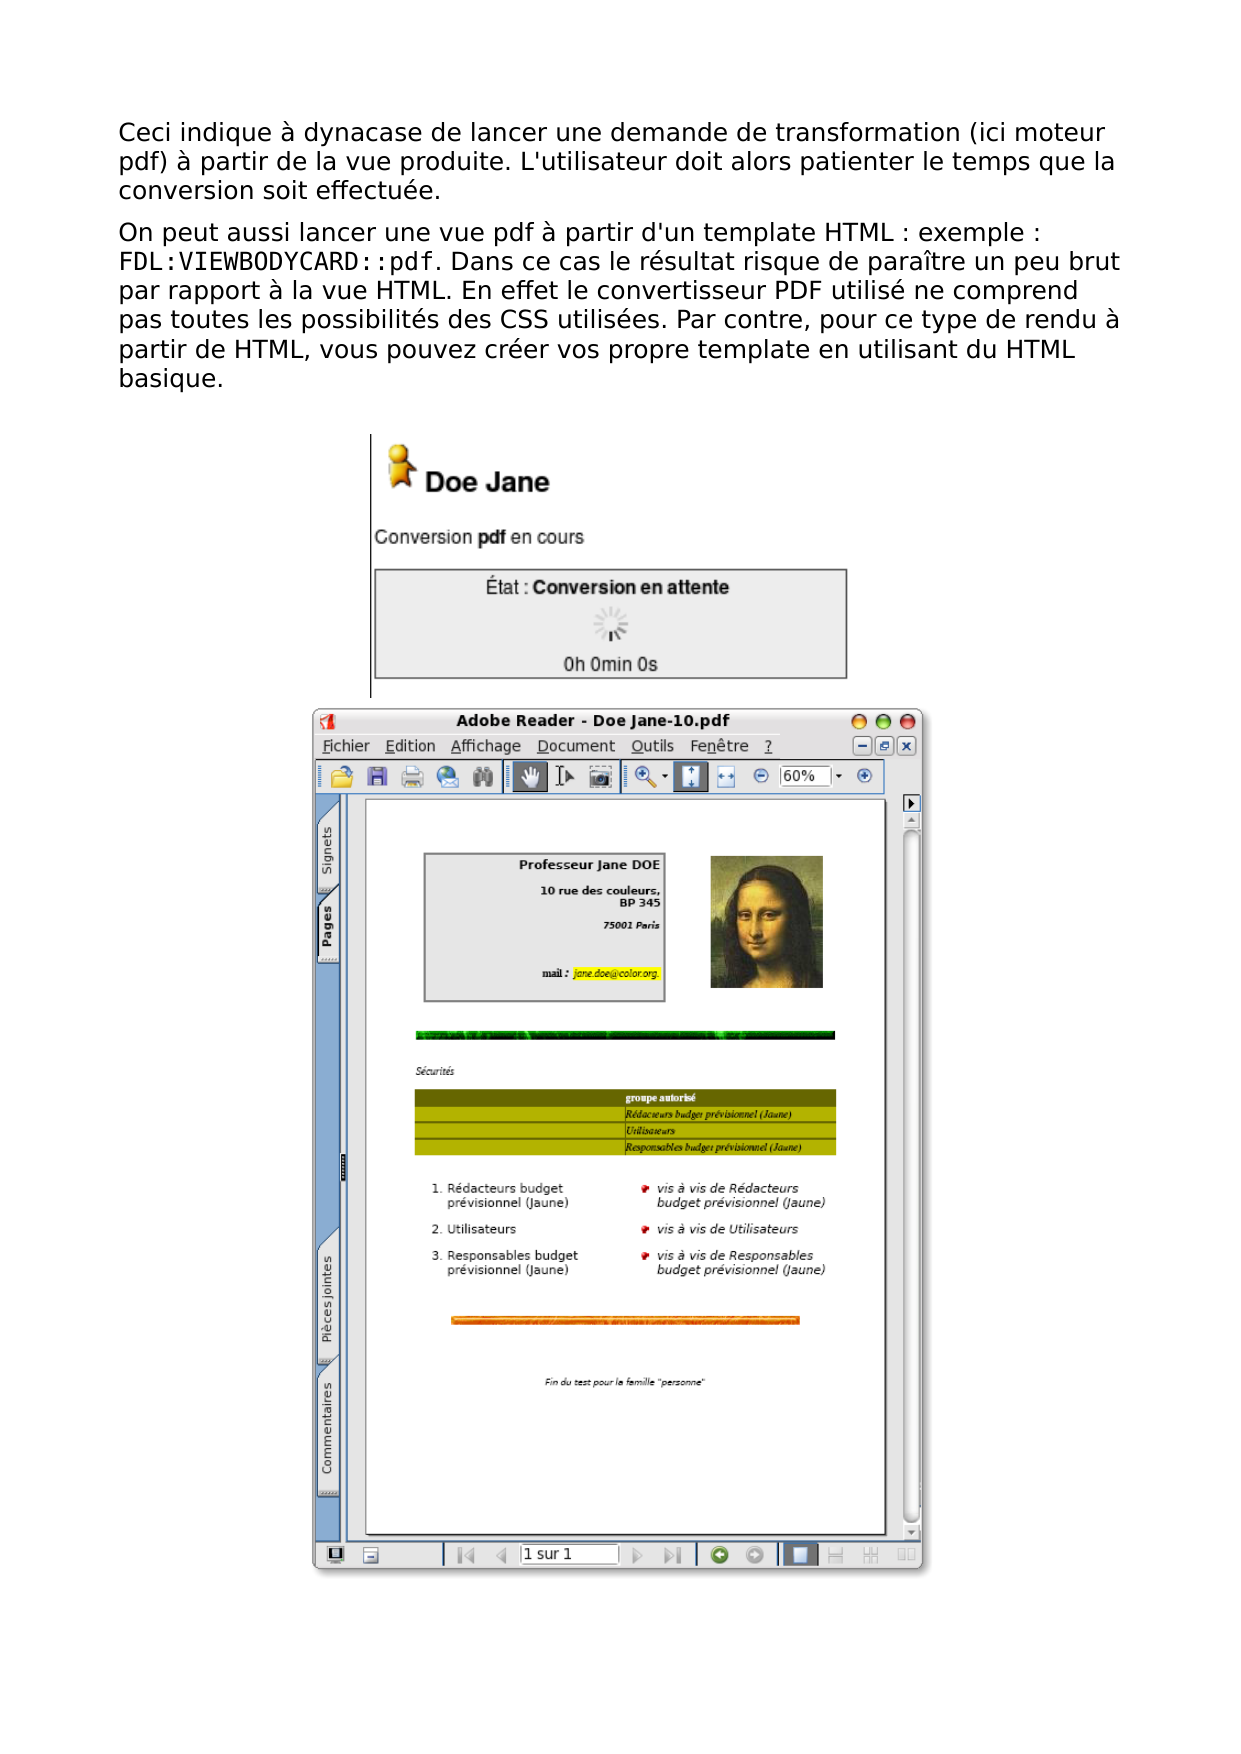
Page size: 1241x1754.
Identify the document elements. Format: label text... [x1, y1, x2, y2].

text On peut aussi lancer une vue pdf à partir d'un template HTML : exemple : FDL:VIEWBODYCARD::pdf. Dans ce cas le résultat risque de paraître un peu brut par rapport à la vue HTML. En effet le convertisseur PDF utilisé ne comprend pas toutes les possibilités des CSS utilisées. Par contre, pour ce type de rendu à partir de HTML, vous pouvez créer vos propre template en utilisant du HTML basique. [118, 218, 1122, 393]
text Ceci indique à dynacase de lancer une demande de transformation (ici moteur pdf) à partir de la vue produite. L'utilisateur doit alors patienter le temps que la conversion soit effectuée. [118, 118, 1122, 206]
picture [370, 434, 870, 698]
picture [307, 703, 933, 1579]
